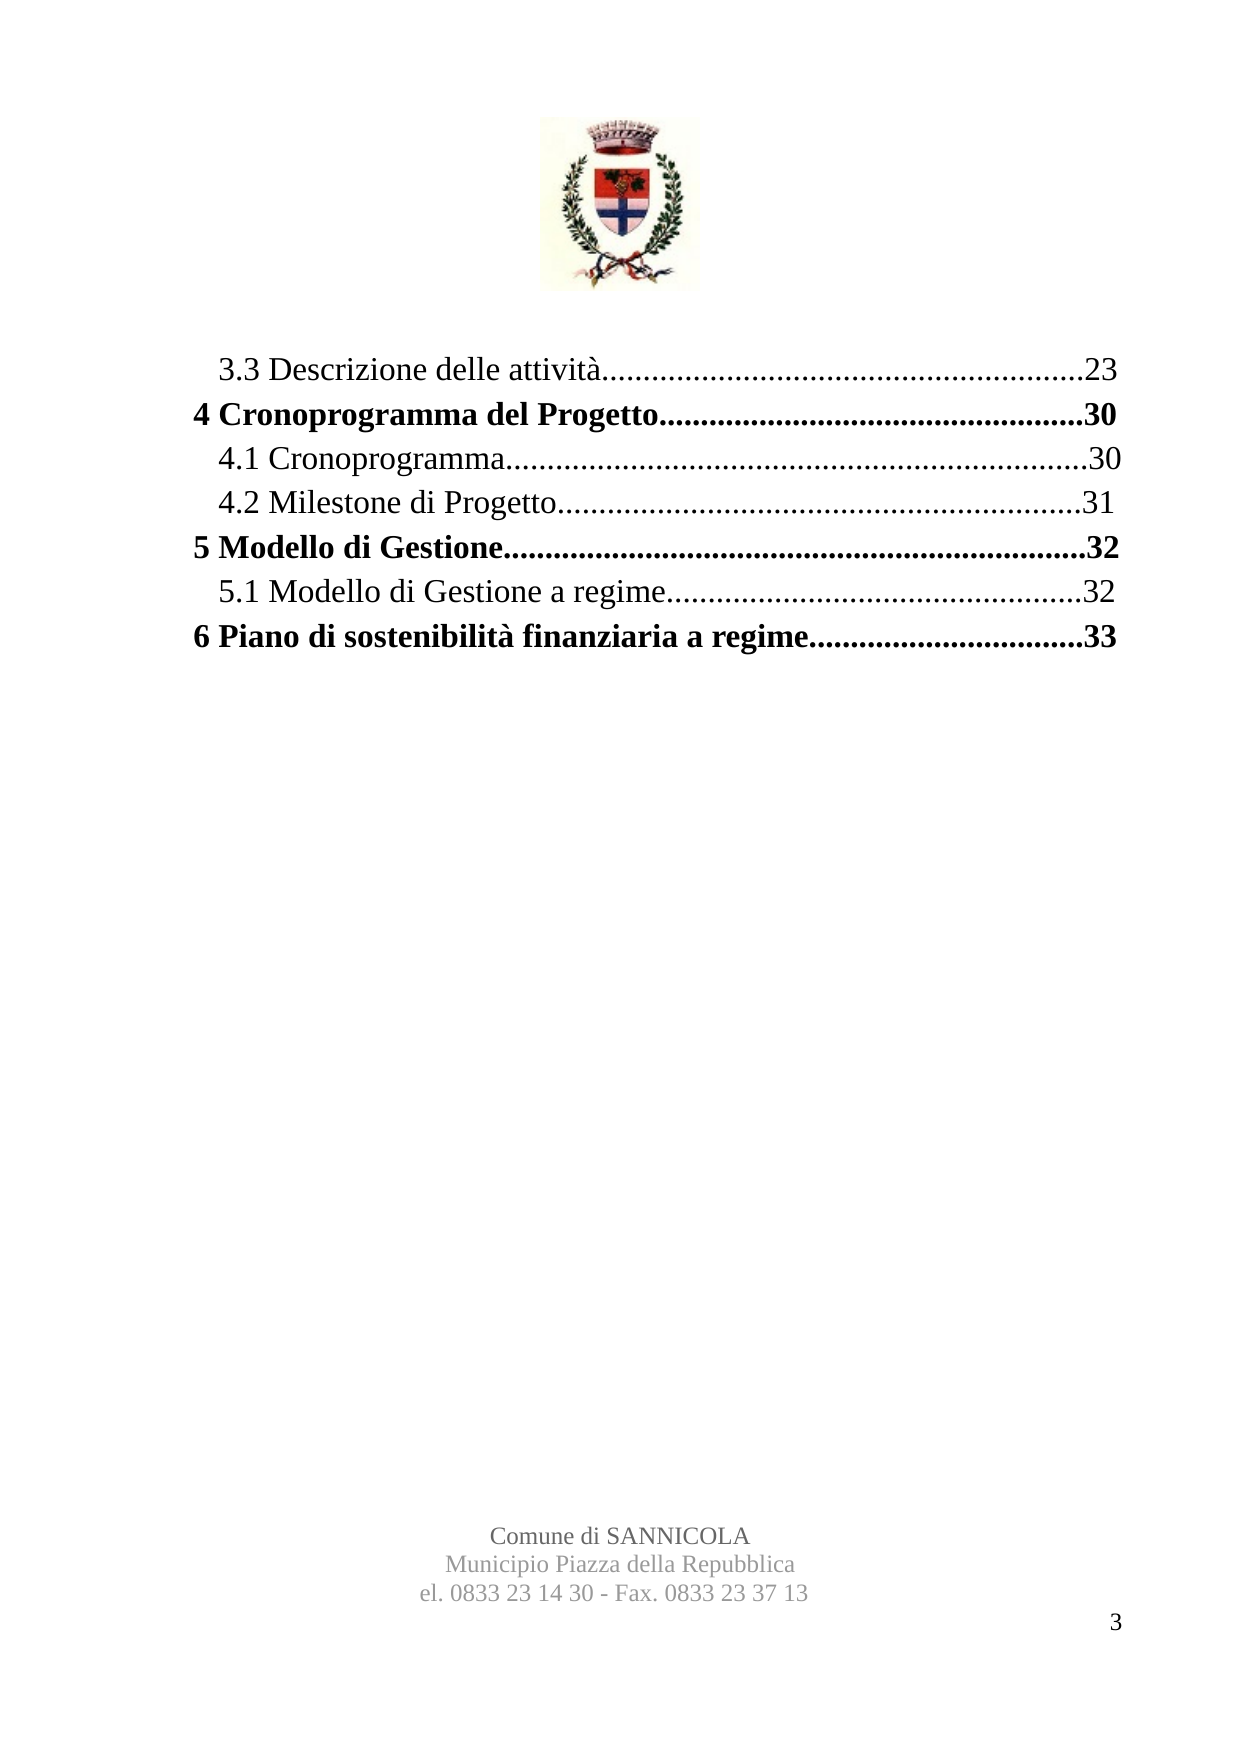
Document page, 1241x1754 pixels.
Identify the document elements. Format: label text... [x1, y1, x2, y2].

text 4.2 Milestone di Progetto...............................................................31 [118, 483, 1122, 521]
text 6 Piano di sostenibilità finanziaria a regime.................................33 [118, 616, 1122, 654]
picture [540, 117, 700, 291]
text 4 Cronoprogramma del Progetto...................................................30 [118, 394, 1122, 432]
text 5.1 Modello di Gestione a regime..................................................32 [118, 572, 1122, 610]
text 3.3 Descrizione delle attività..........................................................23 [118, 350, 1122, 388]
text 4.1 Cronoprogramma......................................................................30 [118, 438, 1122, 477]
text 5 Modello di Gestione......................................................................32 [118, 527, 1122, 566]
